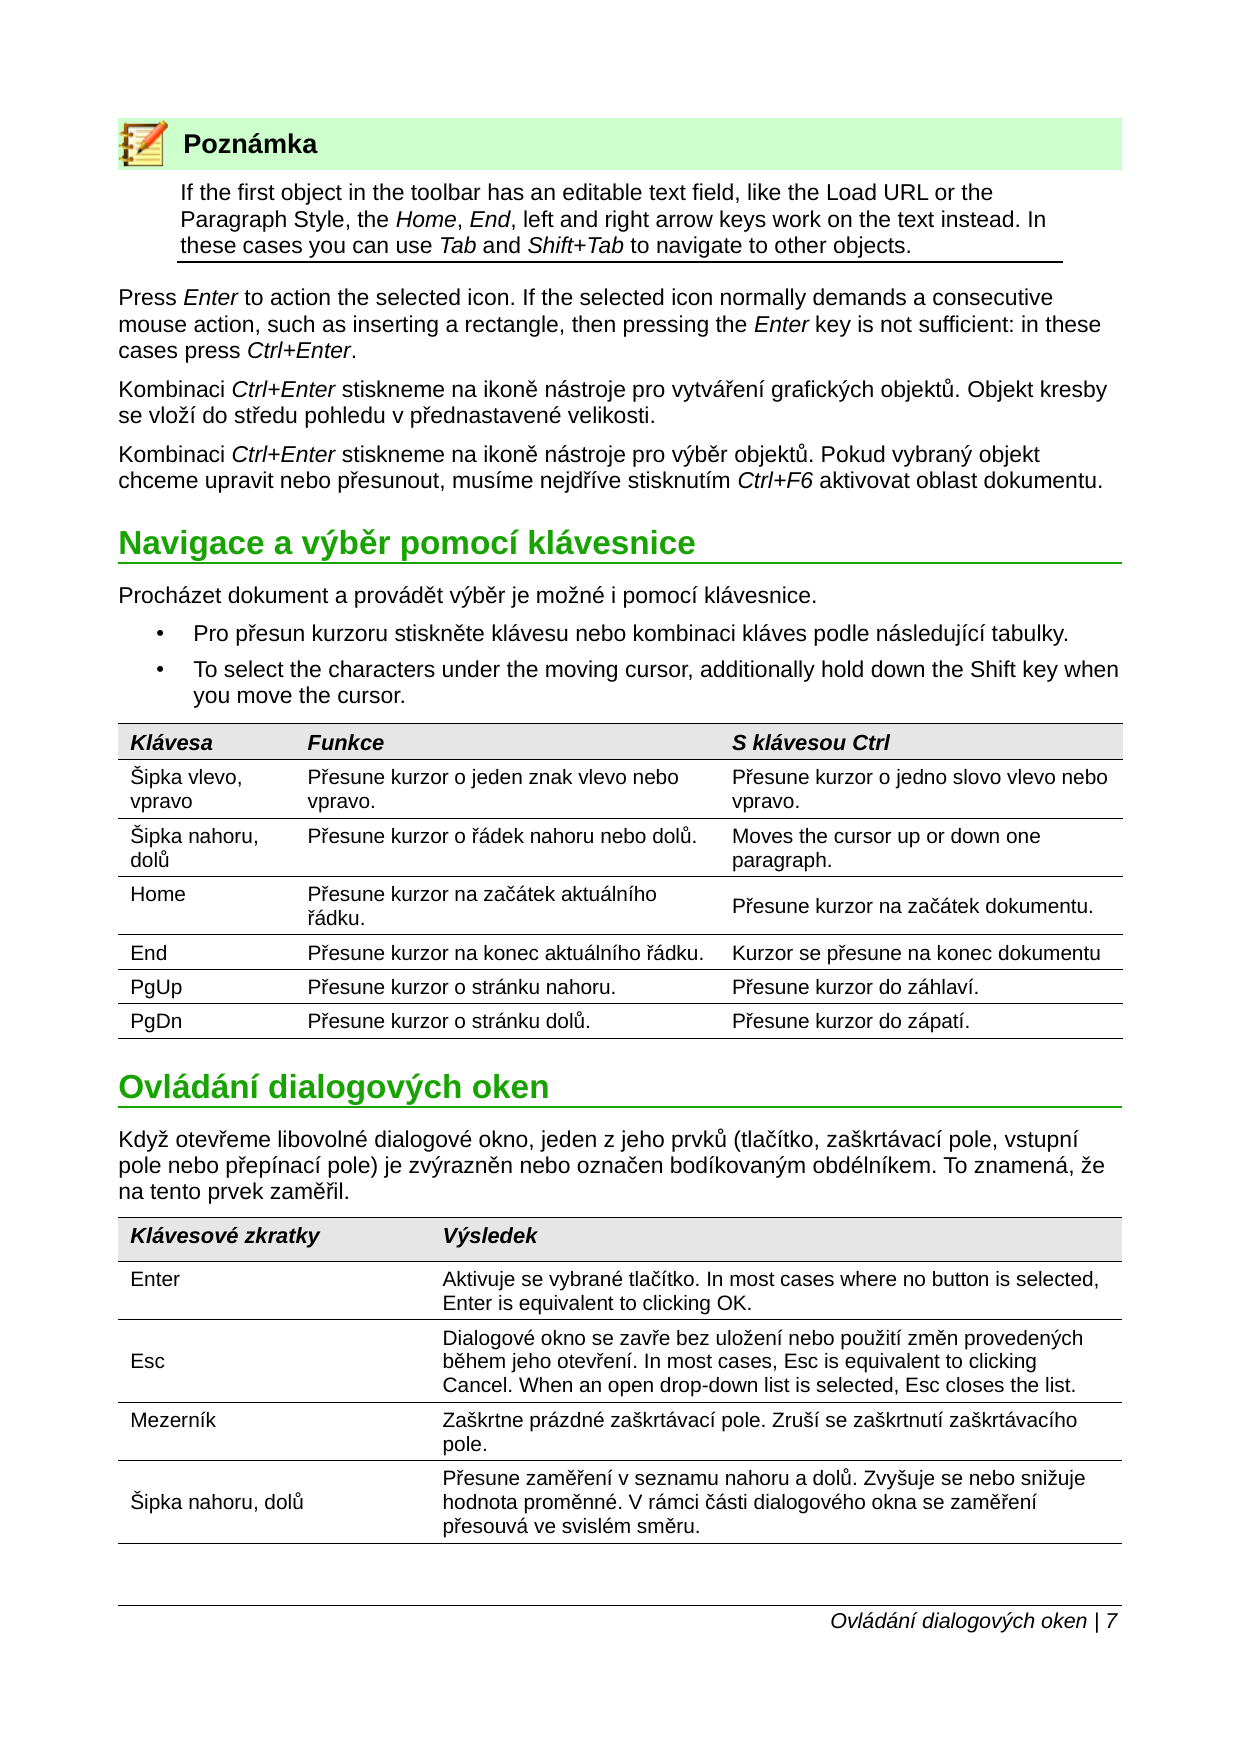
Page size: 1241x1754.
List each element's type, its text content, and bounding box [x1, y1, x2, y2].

table_cell Mezerník [118, 1403, 431, 1460]
table_cell Home [118, 877, 296, 934]
table_header Výsledek [431, 1218, 1122, 1261]
table_cell Přesune kurzor o jeden znak vlevo nebo vpravo. [296, 760, 720, 817]
subtitle Poznámka [118, 118, 1122, 170]
table_header Funkce [296, 724, 720, 759]
table_cell End [118, 935, 296, 969]
table_cell Esc [118, 1320, 431, 1402]
table_header Klávesové zkratky [118, 1218, 431, 1261]
table_cell Šipka vlevo, vpravo [118, 760, 296, 817]
table_cell Přesune kurzor o stránku nahoru. [296, 970, 720, 1003]
text Kombinaci Ctrl+Enter stiskneme na ikoně nástroje pro vytváření grafických objektů. Objekt kresby se vloží do středu pohledu v přednastavené velikosti. [118, 376, 1122, 429]
table_cell Přesune kurzor na začátek dokumentu. [720, 877, 1123, 934]
table_cell Přesune kurzor o jedno slovo vlevo nebo vpravo. [720, 760, 1123, 817]
table_cell Enter [118, 1262, 431, 1319]
table_cell PgUp [118, 970, 296, 1003]
picture [119, 119, 170, 170]
list To select the characters under the moving cursor, additionally hold down the Shift key when you move the cursor. [156, 656, 1122, 708]
text Press Enter to action the selected icon. If the selected icon normally demands a consecutive mouse action, such as inserting a rectangle, then pressing the Enter key is not sufficient: in these cases press Ctrl+Enter. [118, 284, 1122, 363]
table_cell Přesune zaměření v seznamu nahoru a dolů. Zvyšuje se nebo snižuje hodnota proměnné. V rámci části dialogového okna se zaměření přesouvá ve svislém směru. [431, 1461, 1122, 1543]
table_cell PgDn [118, 1004, 296, 1038]
table_cell Přesune kurzor na konec aktuálního řádku. [296, 935, 720, 969]
text Když otevřeme libovolné dialogové okno, jeden z jeho prvků (tlačítko, zaškrtávací pole, vstupní pole nebo přepínací pole) je zvýrazněn nebo označen bodíkovaným obdélníkem. To znamená, že na tento prvek zaměřil. [118, 1126, 1122, 1205]
list Procházet dokument a provádět výběr je možné i pomocí klávesnice. [118, 582, 1122, 608]
text Kombinaci Ctrl+Enter stiskneme na ikoně nástroje pro výběr objektů. Pokud vybraný objekt chceme upravit nebo přesunout, musíme nejdříve stisknutím Ctrl+F6 aktivovat oblast dokumentu. [118, 441, 1122, 494]
table_cell Kurzor se přesune na konec dokumentu [720, 935, 1123, 969]
table_cell Aktivuje se vybrané tlačítko. In most cases where no button is selected, Enter is equivalent to clicking OK. [431, 1262, 1122, 1319]
table_header S klávesou Ctrl [720, 724, 1123, 759]
table_cell Přesune kurzor o stránku dolů. [296, 1004, 720, 1038]
table_cell Přesune kurzor do záhlaví. [720, 970, 1123, 1003]
table_cell Přesune kurzor do zápatí. [720, 1004, 1123, 1038]
table_cell Přesune kurzor na začátek aktuálního řádku. [296, 877, 720, 934]
table_cell Moves the cursor up or down one paragraph. [720, 819, 1123, 876]
subtitle Navigace a výběr pomocí klávesnice [118, 523, 1122, 562]
subtitle Ovládání dialogových oken [118, 1067, 1122, 1106]
table_cell Přesune kurzor o řádek nahoru nebo dolů. [296, 819, 720, 876]
table_cell Zaškrtne prázdné zaškrtávací pole. Zruší se zaškrtnutí zaškrtávacího pole. [431, 1403, 1122, 1460]
table_cell Šipka nahoru, dolů [118, 1461, 431, 1543]
list Pro přesun kurzoru stiskněte klávesu nebo kombinaci kláves podle následující tabulky. [156, 620, 1122, 647]
text If the first object in the toolbar has an editable text field, like the Load URL or the Paragraph Style, the Home, End, left and right arrow keys work on the text instead. In these cases you can use Tab and Shift+Tab to navigate to other objects. [177, 176, 1063, 261]
table_cell Dialogové okno se zavře bez uložení nebo použití změn provedených během jeho otevření. In most cases, Esc is equivalent to clicking Cancel. When an open drop-down list is selected, Esc closes the list. [431, 1320, 1122, 1402]
table_cell Šipka nahoru, dolů [118, 819, 296, 876]
table_header Klávesa [118, 724, 296, 759]
